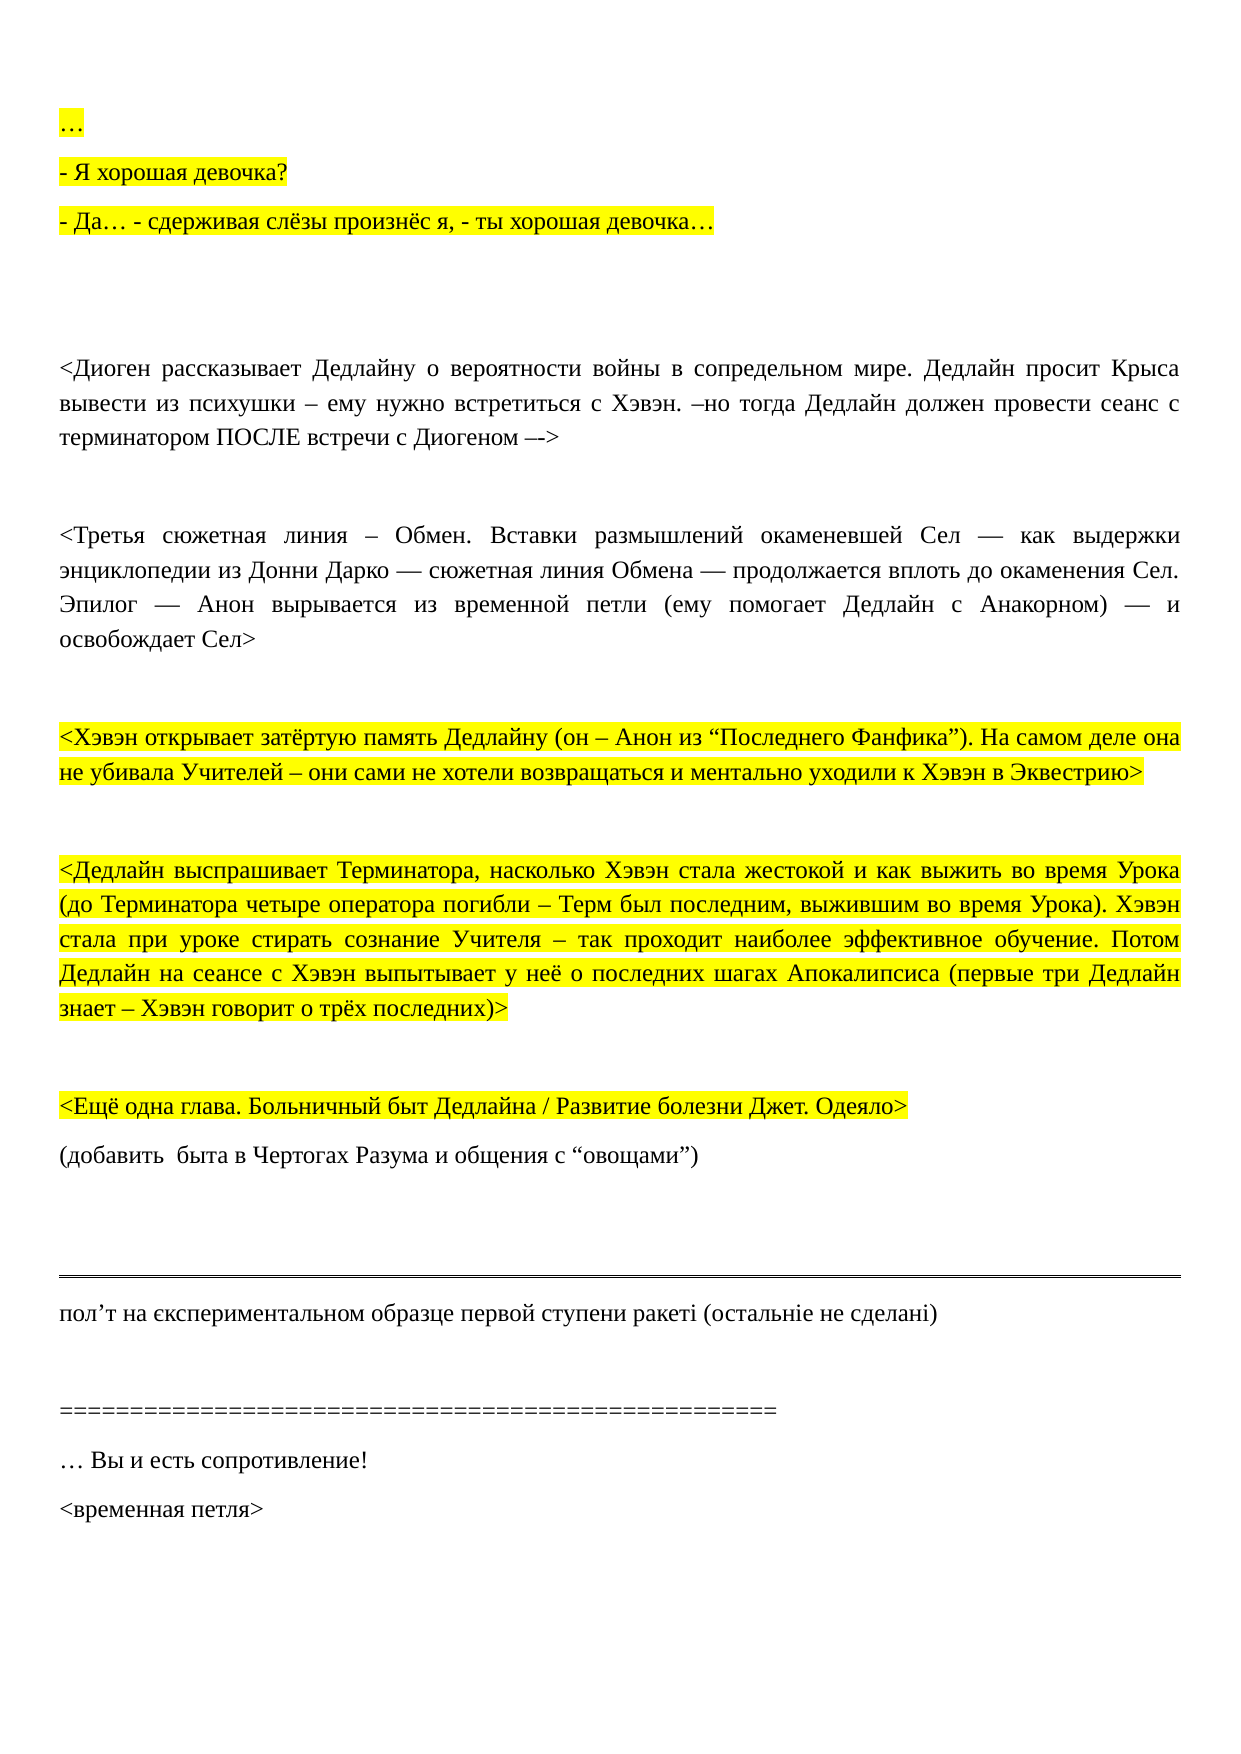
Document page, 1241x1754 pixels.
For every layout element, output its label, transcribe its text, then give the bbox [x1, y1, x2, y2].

text пол’т на єкспериментальном образце первой ступени ракеті (остальніе не сделані) [59, 1298, 1181, 1327]
text <Диоген рассказывает Дедлайну о вероятности войны в сопредельном мире. Дедлайн просит Крыса вывести из психушки – ему нужно встретиться с Хэвэн. –но тогда Дедлайн должен провести сеанс с терминатором ПОСЛЕ встречи с Диогеном –-> [59, 353, 1181, 451]
text <Третья сюжетная линия – Обмен. Вставки размышлений окаменевшей Сел — как выдержки энциклопедии из Донни Дарко — сюжетная линия Обмена — продолжается вплоть до окаменения Сел. Эпилог — Анон вырывается из временной петли (ему помогает Дедлайн с Анакорном) — и освобождает Сел> [59, 521, 1181, 653]
text … Вы и есть сопротивление! [59, 1445, 1181, 1474]
text <временная петля> [59, 1494, 1181, 1523]
text <Ещё одна глава. Больничный быт Дедлайна / Развитие болезни Джет. Одеяло> [59, 1091, 1181, 1119]
text =================================================== [59, 1396, 1181, 1425]
text <Дедлайн выспрашивает Терминатора, насколько Хэвэн стала жестокой и как выжить во время Урока (до Терминатора четыре оператора погибли – Терм был последним, выжившим во время Урока). Хэвэн стала при уроке стирать сознание Учителя – так проходит наиболее эффективное обучение. Потом Дедлайн на сеансе с Хэвэн выпытывает у неё о последних шагах Апокалипсиса (первые три Дедлайн знает – Хэвэн говорит о трёх последних)> [59, 855, 1181, 1021]
text <Хэвэн открывает затёртую память Дедлайну (он – Анон из “Последнего Фанфика”). На самом деле она не убивала Учителей – они сами не хотели возвращаться и ментально уходили к Хэвэн в Эквестрию> [59, 722, 1181, 785]
text - Я хорошая девочка? [59, 157, 1181, 186]
text (добавить быта в Чертогах Разума и общения с “овощами”) [59, 1140, 1181, 1168]
text - Да… - сдерживая слёзы произнёс я, - ты хорошая девочка… [59, 206, 1181, 235]
text … [59, 108, 1181, 137]
